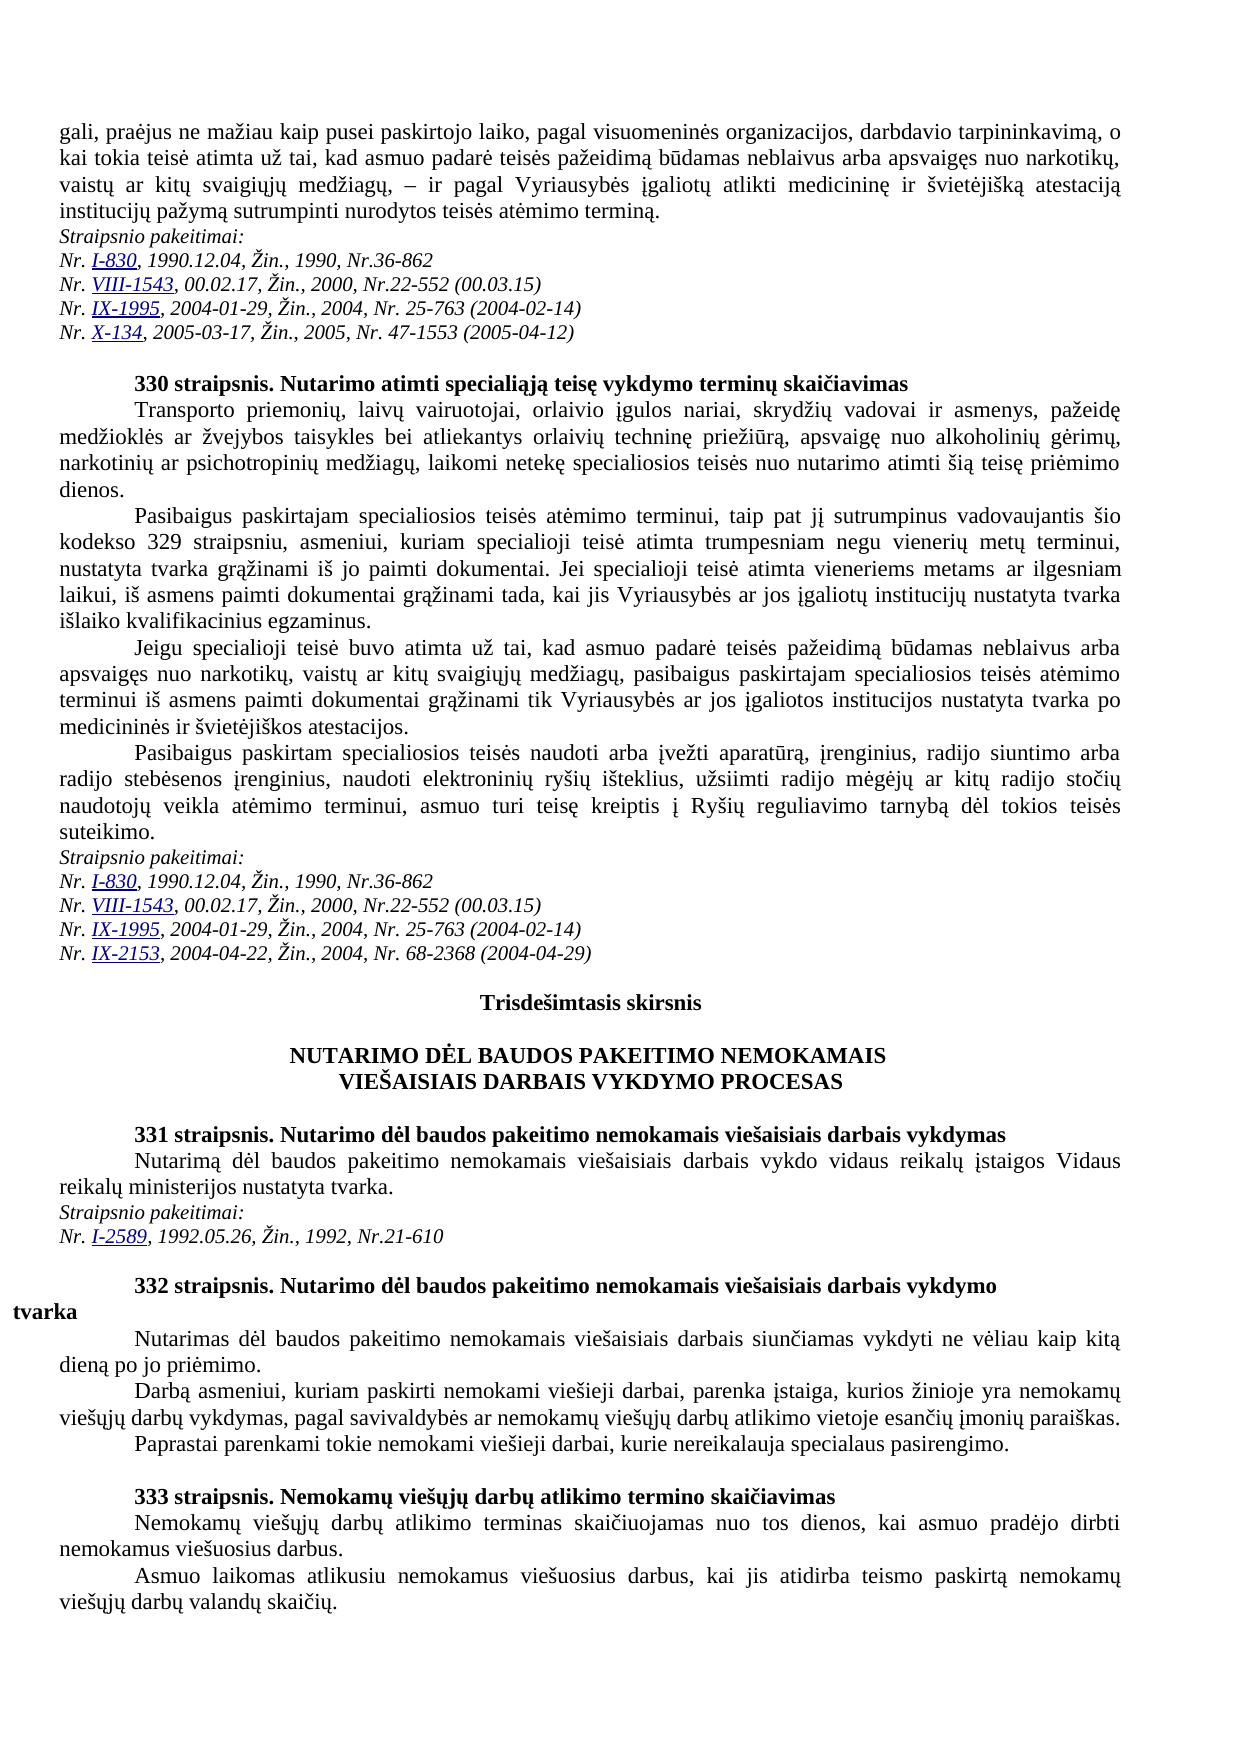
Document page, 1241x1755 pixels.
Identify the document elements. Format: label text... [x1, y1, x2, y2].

text Darbą asmeniui, kuriam paskirti nemokami viešieji darbai, parenka įstaiga, kurios žinioje yra nemokamų viešųjų darbų vykdymas, pagal savivaldybės ar nemokamų viešųjų darbų atlikimo vietoje esančių įmonių paraiškas. [59, 1377, 1122, 1430]
text Pasibaigus paskirtam specialiosios teisės naudoti arba įvežti aparatūrą, įrenginius, radijo siuntimo arba radijo stebėsenos įrenginius, naudoti elektroninių ryšių išteklius, užsiimti radijo mėgėjų ar kitų radijo stočių naudotojų veikla atėmimo terminui, asmuo turi teisę kreiptis į Ryšių reguliavimo tarnybą dėl tokios teisės suteikimo. [59, 739, 1122, 844]
text 333 straipsnis. Nemokamų viešųjų darbų atlikimo termino skaičiavimas [59, 1483, 1122, 1509]
text VIEŠAISIAIS DARBAIS VYKDYMO PROCESAS [59, 1068, 1122, 1094]
text Pasibaigus paskirtajam specialiosios teisės atėmimo terminui, taip pat jį sutrumpinus vadovaujantis šio kodekso 329 straipsniu, asmeniui, kuriam specialioji teisė atimta trumpesniam negu vienerių metų terminui, nustatyta tvarka grąžinami iš jo paimti dokumentai. Jei specialioji teisė atimta vieneriems metams ar ilgesniam laikui, iš asmens paimti dokumentai grąžinami tada, kai jis Vyriausybės ar jos įgaliotų institucijų nustatyta tvarka išlaiko kvalifikacinius egzaminus. [59, 502, 1122, 634]
text NUTARIMO DĖL BAUDOS PAKEITIMO NEMOKAMAIS [59, 1042, 1122, 1068]
text Trisdešimtasis skirsnis [59, 989, 1122, 1015]
text 331 straipsnis. Nutarimo dėl baudos pakeitimo nemokamais viešaisiais darbais vykdymas [134, 1121, 1122, 1147]
text Nr. VIII-1543, 00.02.17, Žin., 2000, Nr.22-552 (00.03.15) [59, 893, 1122, 917]
text 332 straipsnis. Nutarimo dėl baudos pakeitimo nemokamais viešaisiais darbais vykdymo [134, 1272, 1122, 1298]
text Straipsnio pakeitimai: [59, 844, 1122, 869]
text Nr. IX-1995, 2004-01-29, Žin., 2004, Nr. 25-763 (2004-02-14) [59, 917, 1122, 941]
text Asmuo laikomas atlikusiu nemokamus viešuosius darbus, kai jis atidirba teismo paskirtą nemokamų viešųjų darbų valandų skaičių. [59, 1562, 1122, 1614]
text Nr. I-830, 1990.12.04, Žin., 1990, Nr.36-862 [59, 869, 1122, 893]
text Jeigu specialioji teisė buvo atimta už tai, kad asmuo padarė teisės pažeidimą būdamas neblaivus arba apsvaigęs nuo narkotikų, vaistų ar kitų svaigiųjų medžiagų, pasibaigus paskirtajam specialiosios teisės atėmimo terminui iš asmens paimti dokumentai grąžinami tik Vyriausybės ar jos įgaliotos institucijos nustatyta tvarka po medicininės ir švietėjiškos atestacijos. [59, 634, 1122, 739]
text Nr. I-830, 1990.12.04, Žin., 1990, Nr.36-862 [59, 248, 1122, 272]
text Nr. IX-1995, 2004-01-29, Žin., 2004, Nr. 25-763 (2004-02-14) [59, 296, 1122, 320]
text Nutarimas dėl baudos pakeitimo nemokamais viešaisiais darbais siunčiamas vykdyti ne vėliau kaip kitą dieną po jo priėmimo. [59, 1325, 1122, 1377]
text tvarka [13, 1298, 1122, 1325]
text Nemokamų viešųjų darbų atlikimo terminas skaičiuojamas nuo tos dienos, kai asmuo pradėjo dirbti nemokamus viešuosius darbus. [59, 1509, 1122, 1562]
text Nr. VIII-1543, 00.02.17, Žin., 2000, Nr.22-552 (00.03.15) [59, 272, 1122, 296]
text Straipsnio pakeitimai: [59, 1200, 1122, 1224]
text Nr. I-2589, 1992.05.26, Žin., 1992, Nr.21-610 [59, 1224, 1122, 1248]
text 330 straipsnis. Nutarimo atimti specialiąją teisę vykdymo terminų skaičiavimas [134, 370, 1122, 397]
text Straipsnio pakeitimai: [59, 223, 1122, 248]
text Transporto priemonių, laivų vairuotojai, orlaivio įgulos nariai, skrydžių vadovai ir asmenys, pažeidę medžioklės ar žvejybos taisykles bei atliekantys orlaivių techninę priežiūrą, apsvaigę nuo alkoholinių gėrimų, narkotinių ar psichotropinių medžiagų, laikomi netekę specialiosios teisės nuo nutarimo atimti šią teisę priėmimo dienos. [59, 397, 1122, 502]
text Nutarimą dėl baudos pakeitimo nemokamais viešaisiais darbais vykdo vidaus reikalų įstaigos Vidaus reikalų ministerijos nustatyta tvarka. [59, 1147, 1122, 1200]
text gali, praėjus ne mažiau kaip pusei paskirtojo laiko, pagal visuomeninės organizacijos, darbdavio tarpininkavimą, o kai tokia teisė atimta už tai, kad asmuo padarė teisės pažeidimą būdamas neblaivus arba apsvaigęs nuo narkotikų, vaistų ar kitų svaigiųjų medžiagų, – ir pagal Vyriausybės įgaliotų atlikti medicininę ir švietėjišką atestaciją institucijų pažymą sutrumpinti nurodytos teisės atėmimo terminą. [59, 118, 1122, 223]
text Nr. X-134, 2005-03-17, Žin., 2005, Nr. 47-1553 (2005-04-12) [59, 320, 1122, 344]
text Paprastai parenkami tokie nemokami viešieji darbai, kurie nereikalauja specialaus pasirengimo. [59, 1430, 1122, 1456]
text Nr. IX-2153, 2004-04-22, Žin., 2004, Nr. 68-2368 (2004-04-29) [59, 941, 1122, 965]
